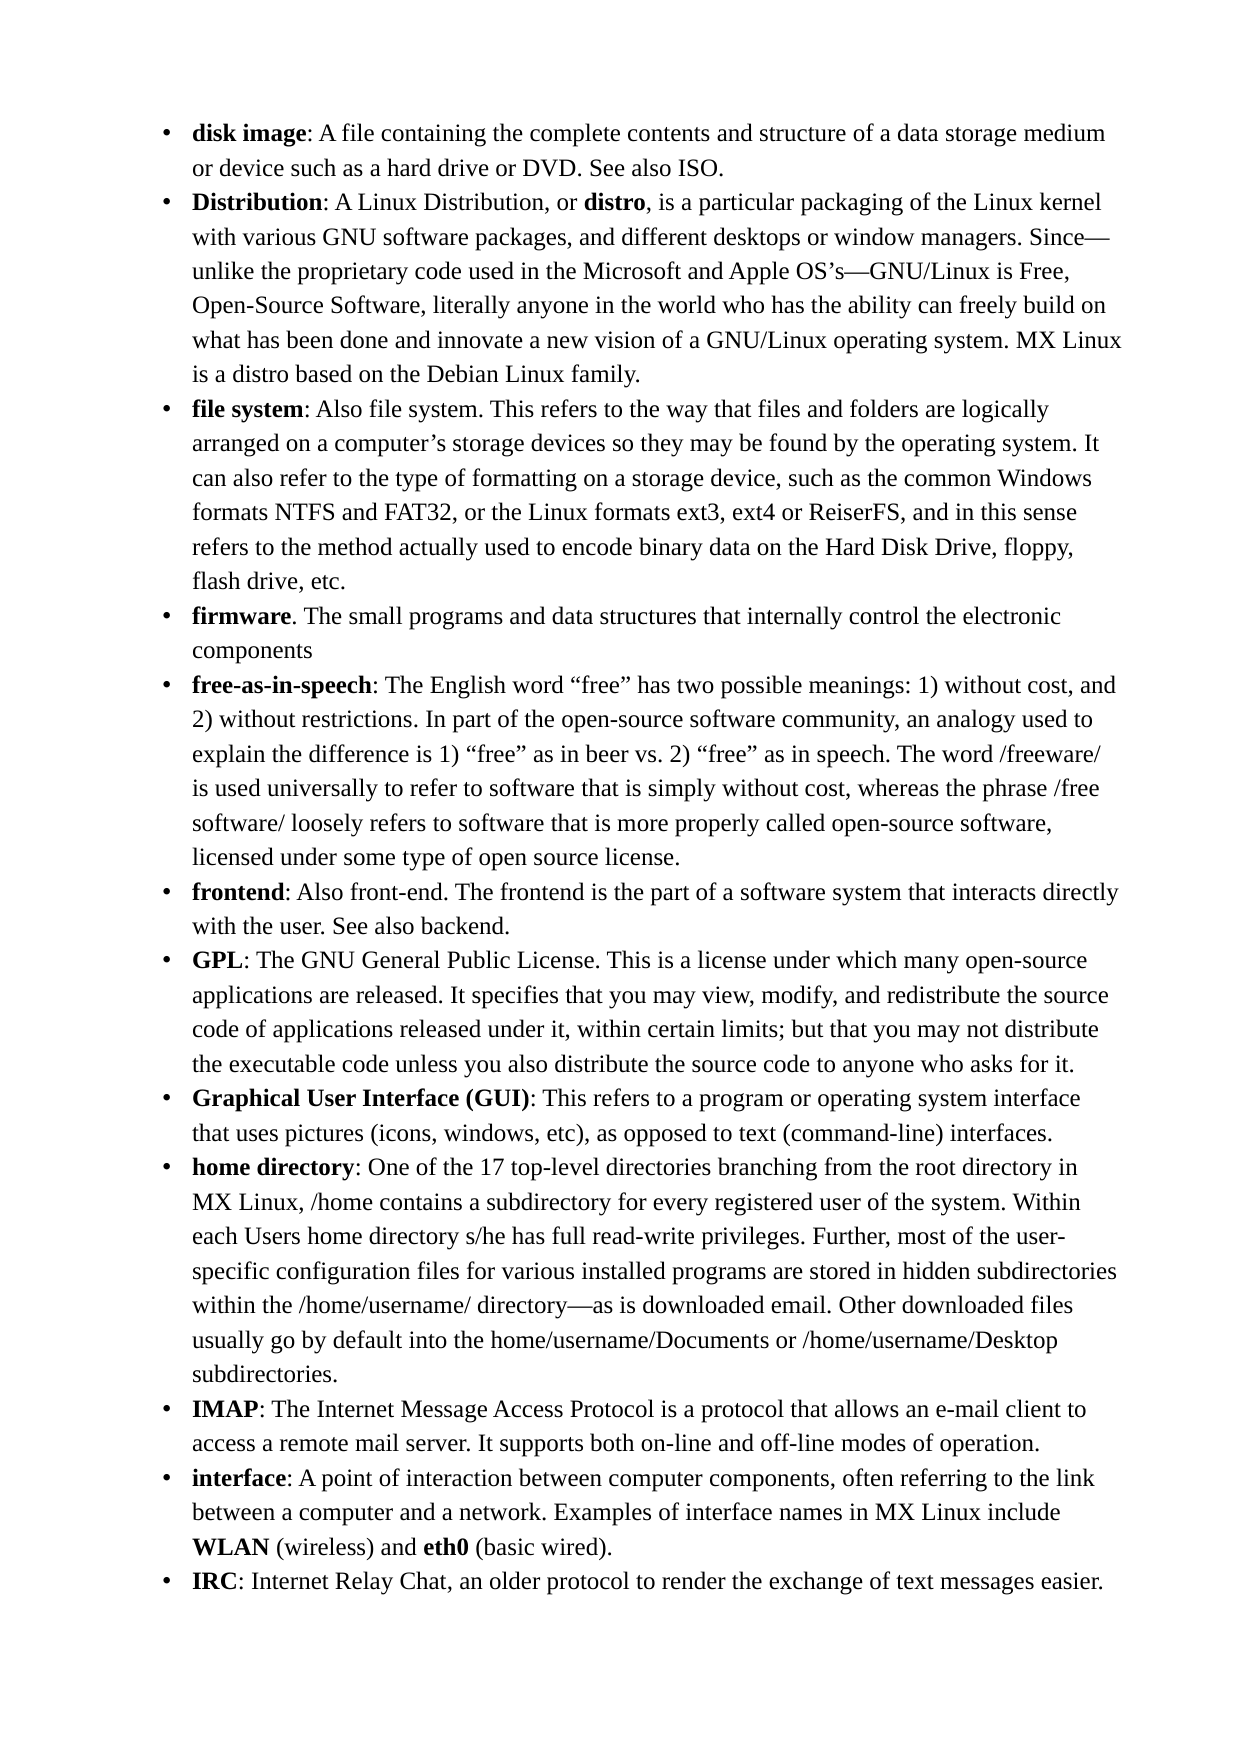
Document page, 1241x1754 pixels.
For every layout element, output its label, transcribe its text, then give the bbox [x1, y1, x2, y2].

list file system: Also file system. This refers to the way that files and folders are logically arranged on a computer’s storage devices so they may be found by the operating system. It can also refer to the type of formatting on a storage device, such as the common Windows formats NTFS and FAT32, or the Linux formats ext3, ext4 or ReiserFS, and in this sense refers to the method actually used to encode binary data on the Hard Disk Drive, floppy, flash drive, etc. [162, 394, 1122, 595]
list home directory: One of the 17 top-level directories branching from the root directory in MX Linux, /home contains a subdirectory for every registered user of the system. Within each Users home directory s/he has full read-write privileges. Further, most of the user-specific configuration files for various installed programs are stored in hidden subdirectories within the /home/username/ directory—as is downloaded email. Other downloaded files usually go by default into the home/username/Documents or /home/username/Desktop subdirectories. [162, 1152, 1122, 1388]
list firmware. The small programs and data structures that internally control the electronic components [162, 601, 1122, 664]
list frontend: Also front-end. The frontend is the part of a software system that interacts directly with the user. See also backend. [162, 877, 1122, 940]
list disk image: A file containing the complete contents and structure of a data storage medium or device such as a hard drive or DVD. See also ISO. [162, 118, 1122, 181]
list IMAP: The Internet Message Access Protocol is a protocol that allows an e-mail client to access a remote mail server. It supports both on-line and off-line modes of operation. [162, 1394, 1122, 1457]
list free-as-in-speech: The English word “free” has two possible meanings: 1) without cost, and 2) without restrictions. In part of the open-source software community, an analogy used to explain the difference is 1) “free” as in beer vs. 2) “free” as in speech. The word /freeware/ is used universally to refer to software that is simply without cost, whereas the phrase /free software/ loosely refers to software that is more properly called open-source software, licensed under some type of open source license. [162, 670, 1122, 871]
list Distribution: A Linux Distribution, or distro, is a particular packaging of the Linux kernel with various GNU software packages, and different desktops or window managers. Since—unlike the proprietary code used in the Microsoft and Apple OS’s—GNU/Linux is Free, Open-Source Software, literally anyone in the world who has the ability can freely build on what has been done and innovate a new vision of a GNU/Linux operating system. MX Linux is a distro based on the Debian Linux family. [162, 187, 1122, 388]
list IRC: Internet Relay Chat, an older protocol to render the exchange of text messages easier. [162, 1566, 1122, 1595]
list interface: A point of interaction between computer components, often referring to the link between a computer and a network. Examples of interface names in MX Linux include WLAN (wireless) and eth0 (basic wired). [162, 1463, 1122, 1561]
list Graphical User Interface (GUI): This refers to a program or operating system interface that uses pictures (icons, windows, etc), as opposed to text (command-line) interfaces. [162, 1083, 1122, 1147]
list GPL: The GNU General Public License. This is a license under which many open-source applications are released. It specifies that you may view, modify, and redistribute the source code of applications released under it, within certain limits; but that you may not distribute the executable code unless you also distribute the source code to anyone who asks for it. [162, 946, 1122, 1078]
